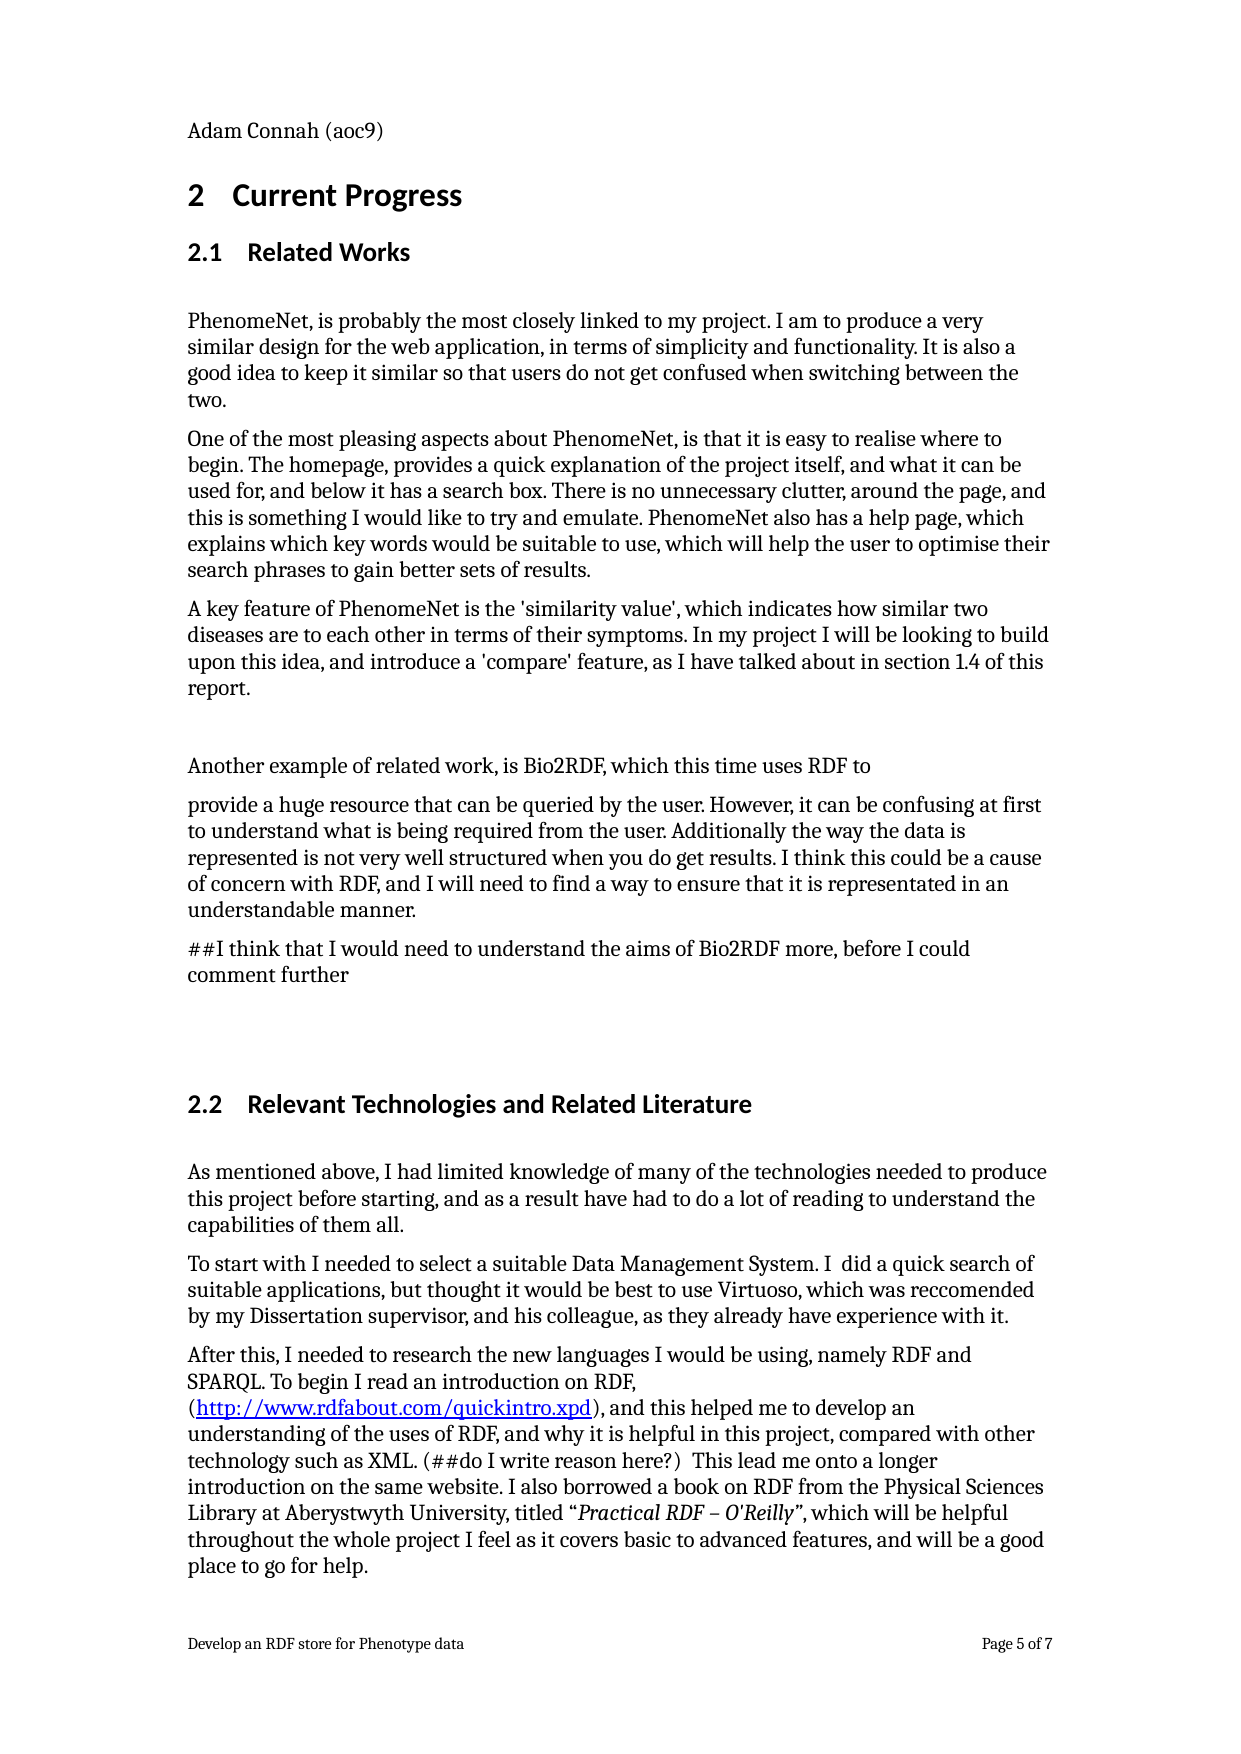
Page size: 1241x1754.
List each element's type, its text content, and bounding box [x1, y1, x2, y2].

text After this, I needed to research the new languages I would be using, namely RDF and SPARQL. To begin I read an introduction on RDF, (http://www.rdfabout.com/quickintro.xpd), and this helped me to develop an understanding of the uses of RDF, and why it is helpful in this project, compared with other technology such as XML. (##do I write reason here?) This lead me onto a longer introduction on the same website. I also borrowed a book on RDF from the Physical Sciences Library at Aberystwyth University, titled “Practical RDF – O'Reilly”, which will be helpful throughout the whole project I feel as it covers basic to advanced features, and will be a good place to go for help. [187, 1342, 1053, 1579]
text provide a huge resource that can be queried by the user. However, it can be confusing at first to understand what is being required from the user. Additionally the way the data is represented is not very well structured when you do get results. I think this could be a cause of concern with RDF, and I will need to find a way to ensure that it is representated in an understandable manner. [187, 792, 1053, 923]
text ##I think that I would need to understand the aims of Bio2RDF more, before I could comment further [187, 936, 1053, 988]
subtitle Current Progress [187, 174, 1053, 215]
subtitle Relevant Technologies and Related Literature [187, 1087, 1053, 1120]
text A key feature of PhenomeNet is the 'similarity value', which indicates how similar two diseases are to each other in terms of their symptoms. In my project I will be looking to build upon this idea, and introduce a 'compare' feature, as I have talked about in section 1.4 of this report. [187, 596, 1053, 701]
text As mentioned above, I had limited knowledge of many of the technologies needed to produce this project before starting, and as a result have had to do a lot of reading to understand the capabilities of them all. [187, 1159, 1053, 1238]
text PhenomeNet, is probably the most closely linked to my project. I am to produce a very similar design for the web application, in terms of simplicity and functionality. It is also a good idea to keep it similar so that users do not get confused when switching between the two. [187, 307, 1053, 413]
subtitle Related Works [187, 236, 1053, 268]
text One of the most pleasing aspects about PhenomeNet, is that it is easy to realise where to begin. The homepage, provides a quick explanation of the project itself, and what it can be used for, and below it has a search box. There is no unnecessary clutter, around the page, and this is something I would like to try and emulate. PhenomeNet also has a help page, which explains which key words would be suitable to use, which will help the user to optimise their search phrases to gain better sets of results. [187, 425, 1053, 583]
text To start with I needed to select a suitable Data Management System. I did a quick search of suitable applications, but thought it would be best to use Virtuoso, which was reccomended by my Dissertation supervisor, and his colleague, as they already have experience with it. [187, 1251, 1053, 1329]
text Another example of related work, is Bio2RDF, which this time uses RDF to [187, 753, 1053, 779]
